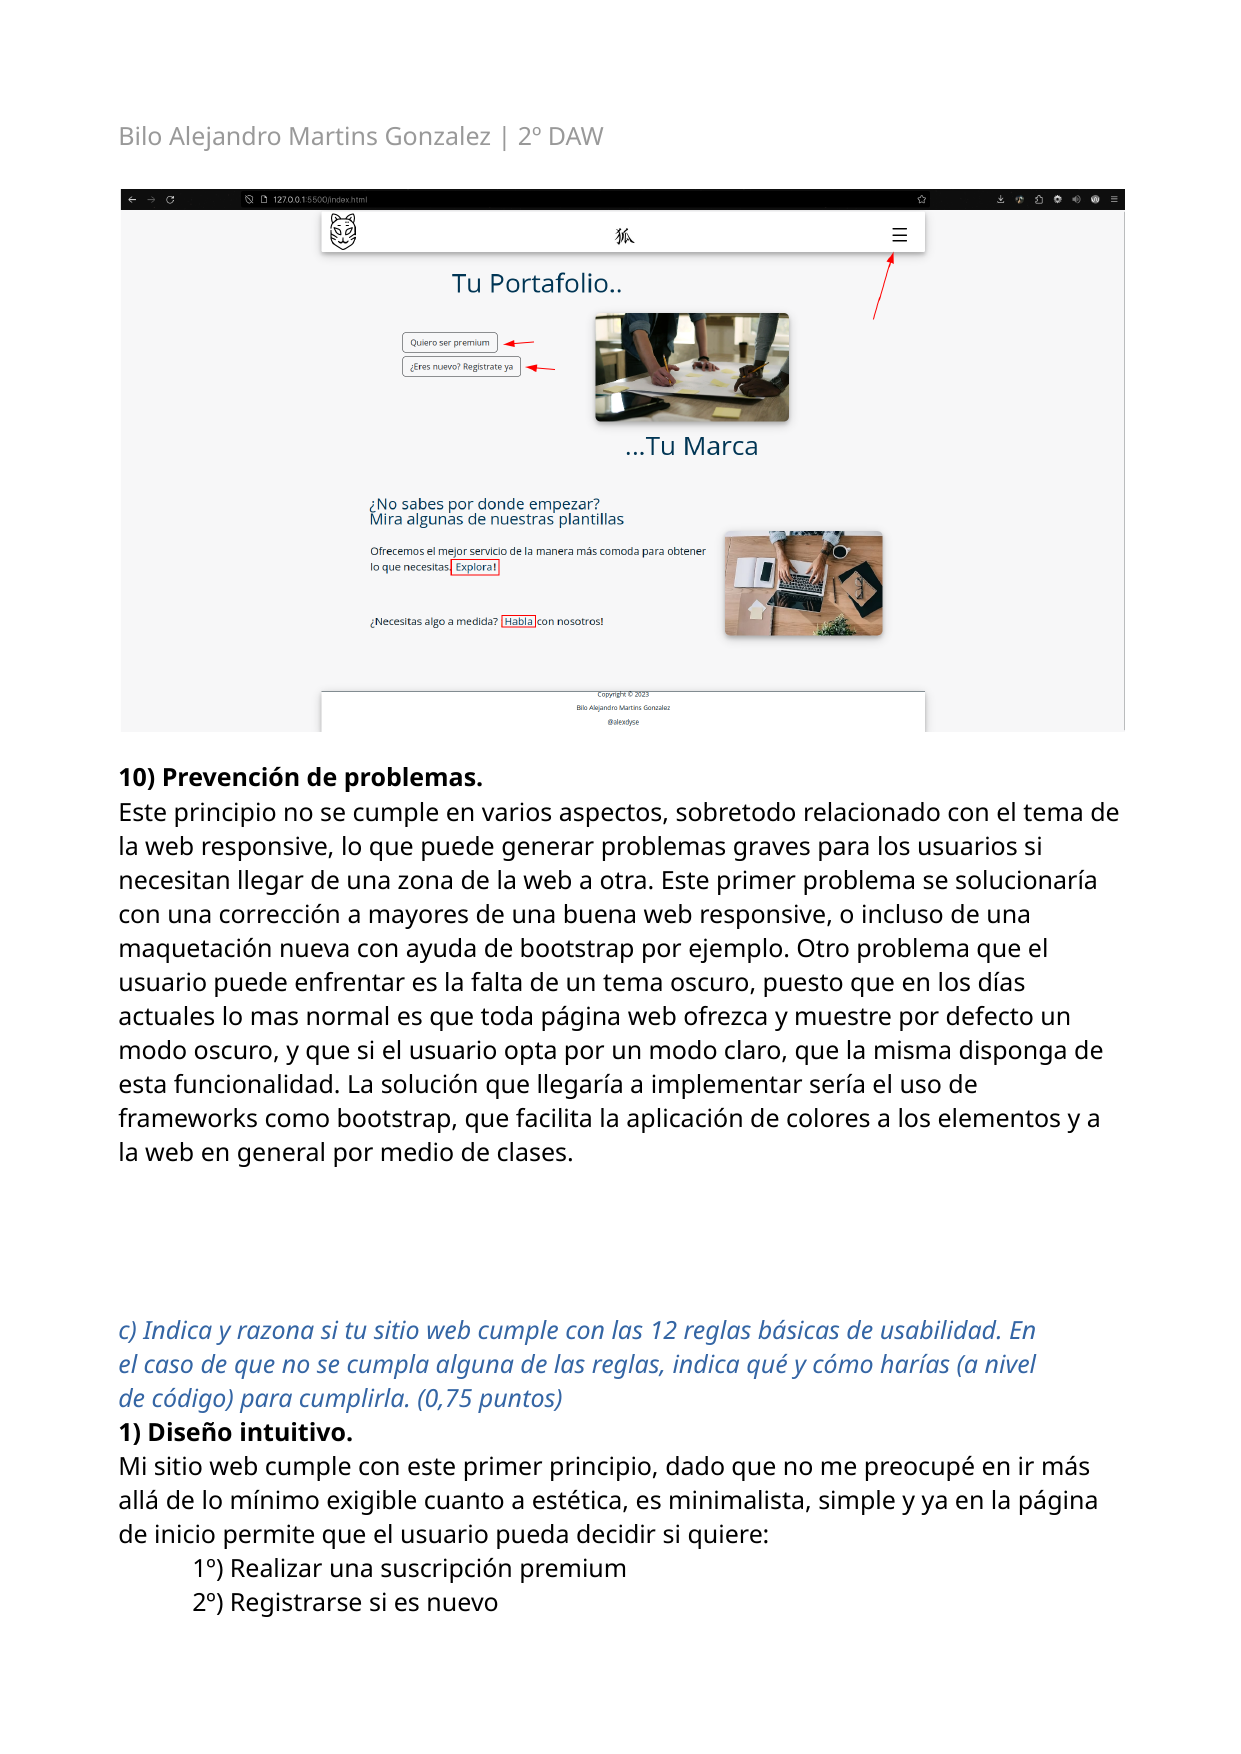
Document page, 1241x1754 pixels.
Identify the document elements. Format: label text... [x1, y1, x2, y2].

text Este principio no se cumple en varios aspectos, sobretodo relacionado con el tema de la web responsive, lo que puede generar problemas graves para los usuarios si necesitan llegar de una zona de la web a otra. Este primer problema se solucionaría con una corrección a mayores de una buena web responsive, o incluso de una maquetación nueva con ayuda de bootstrap por ejemplo. Otro problema que el usuario puede enfrentar es la falta de un tema oscuro, puesto que en los días actuales lo mas normal es que toda página web ofrezca y muestre por defecto un modo oscuro, y que si el usuario opta por un modo claro, que la misma disponga de esta funcionalidad. La solución que llegaría a implementar sería el uso de frameworks como bootstrap, que facilita la aplicación de colores a los elementos y a la web en general por medio de clases. [118, 794, 1122, 1169]
text 1º) Realizar una suscripción premium [118, 1551, 1122, 1585]
text 10) Prevención de problemas. [118, 760, 1122, 794]
picture [120, 189, 1125, 732]
text el caso de que no se cumpla alguna de las reglas, indica qué y cómo harías (a nivel [118, 1347, 1122, 1381]
text de código) para cumplirla. (0,75 puntos) [118, 1381, 1122, 1415]
text Mi sitio web cumple con este primer principio, dado que no me preocupé en ir más allá de lo mínimo exigible cuanto a estética, es minimalista, simple y ya en la página de inicio permite que el usuario pueda decidir si quiere: [118, 1449, 1122, 1551]
text 2º) Registrarse si es nuevo [118, 1585, 1122, 1619]
text 1) Diseño intuitivo. [118, 1415, 1122, 1449]
text c) Indica y razona si tu sitio web cumple con las 12 reglas básicas de usabilidad. En [118, 1313, 1122, 1347]
